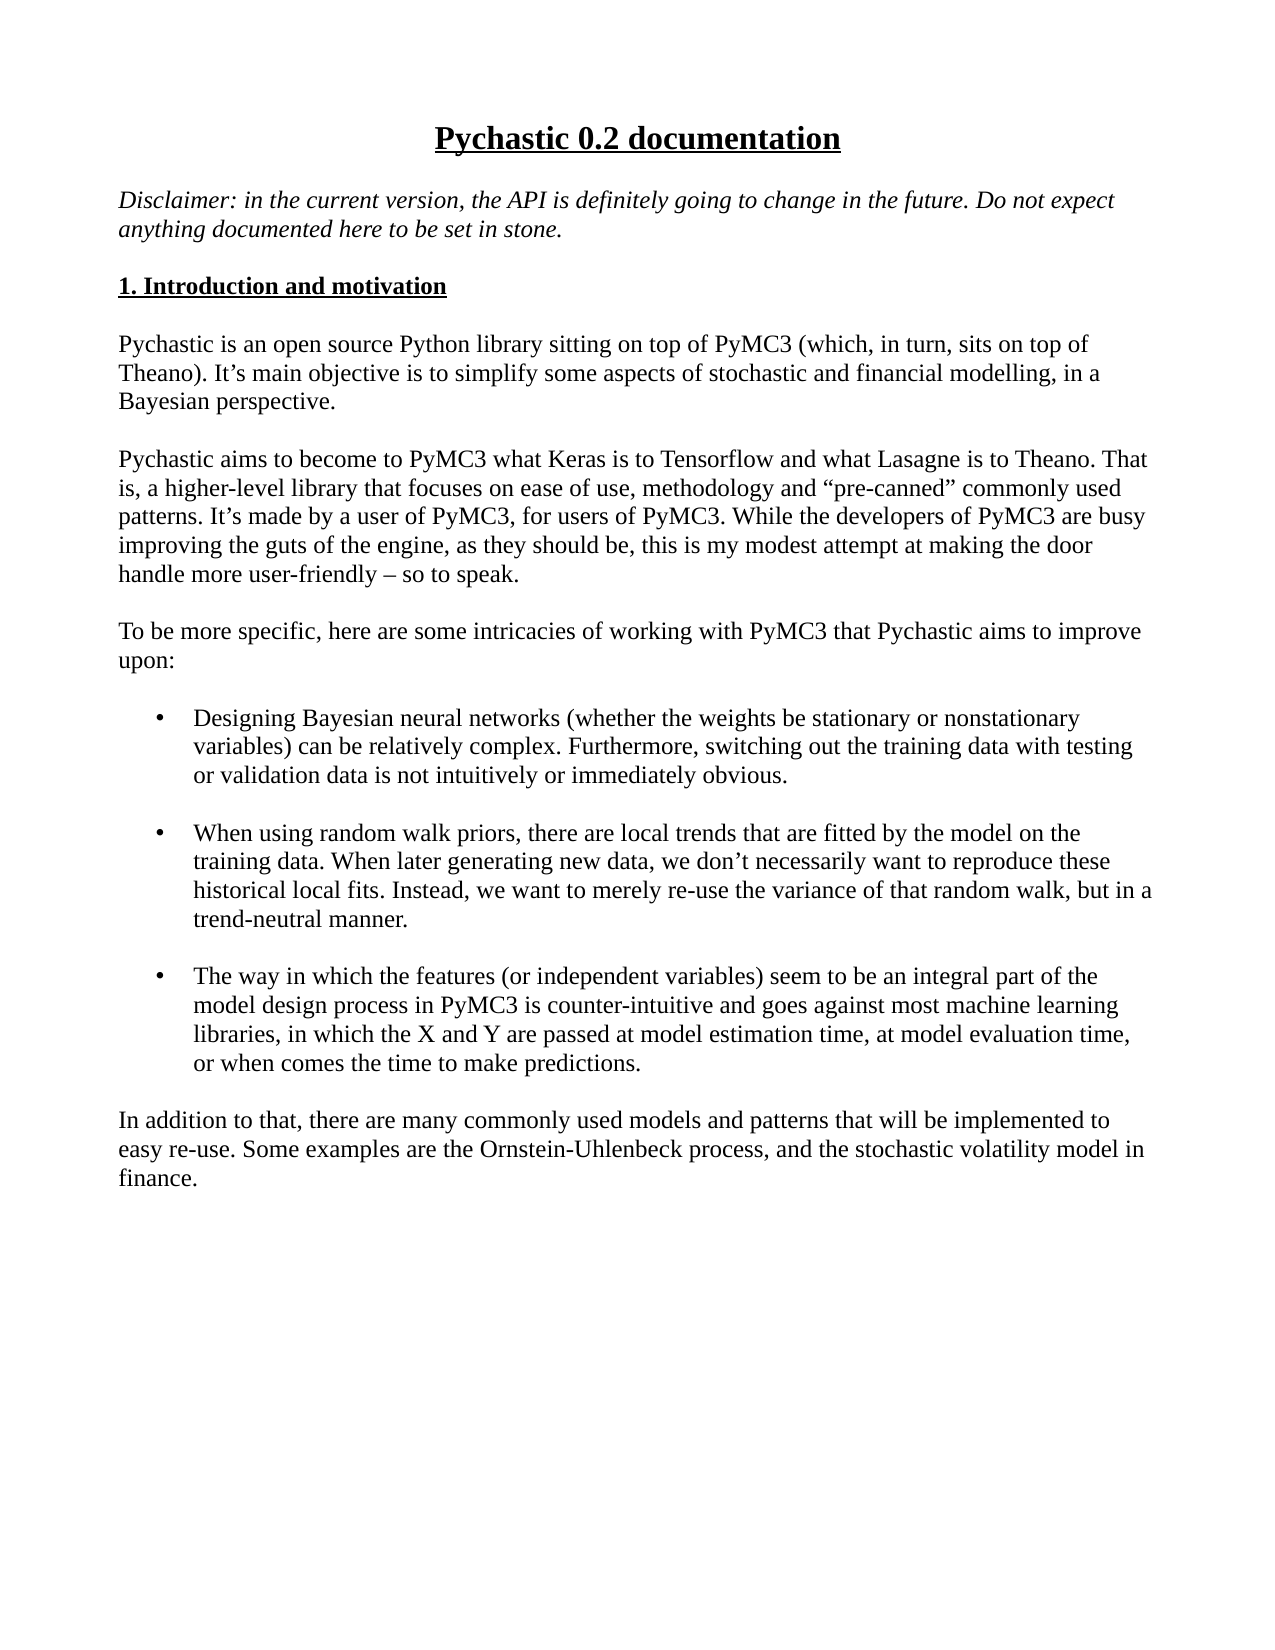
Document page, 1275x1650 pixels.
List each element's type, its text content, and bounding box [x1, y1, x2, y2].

text Pychastic is an open source Python library sitting on top of PyMC3 (which, in turn, sits on top of Theano). It’s main objective is to simplify some aspects of stochastic and financial modelling, in a Bayesian perspective. [118, 329, 1157, 415]
list When using random walk priors, there are local trends that are fitted by the model on the training data. When later generating new data, we don’t necessarily want to reproduce these historical local fits. Instead, we want to merely re-use the variance of that random walk, but in a trend-neutral manner. [156, 818, 1157, 933]
text Disclaimer: in the current version, the API is definitely going to change in the future. Do not expect anything documented here to be set in stone. [118, 185, 1157, 243]
text In addition to that, there are many commonly used models and patterns that will be implemented to easy re-use. Some examples are the Ornstein-Uhlenbeck process, and the stochastic volatility model in finance. [118, 1105, 1157, 1191]
list Designing Bayesian neural networks (whether the weights be stationary or nonstationary variables) can be relatively complex. Furthermore, switching out the training data with testing or validation data is not intuitively or immediately obvious. [156, 703, 1157, 789]
text Pychastic aims to become to PyMC3 what Keras is to Tensorflow and what Lasagne is to Theano. That is, a higher-level library that focuses on ease of use, methodology and “pre-canned” commonly used patterns. It’s made by a user of PyMC3, for users of PyMC3. While the developers of PyMC3 are busy improving the guts of the engine, as they should be, this is my modest attempt at making the door handle more user-friendly – so to speak. [118, 444, 1157, 588]
text 1. Introduction and motivation [118, 271, 1157, 300]
text To be more specific, here are some intricacies of working with PyMC3 that Pychastic aims to improve upon: [118, 616, 1157, 674]
text Pychastic 0.2 documentation [118, 118, 1157, 156]
list The way in which the features (or independent variables) seem to be an integral part of the model design process in PyMC3 is counter-intuitive and goes against most machine learning libraries, in which the X and Y are passed at model estimation time, at model evaluation time, or when comes the time to make predictions. [156, 961, 1157, 1076]
